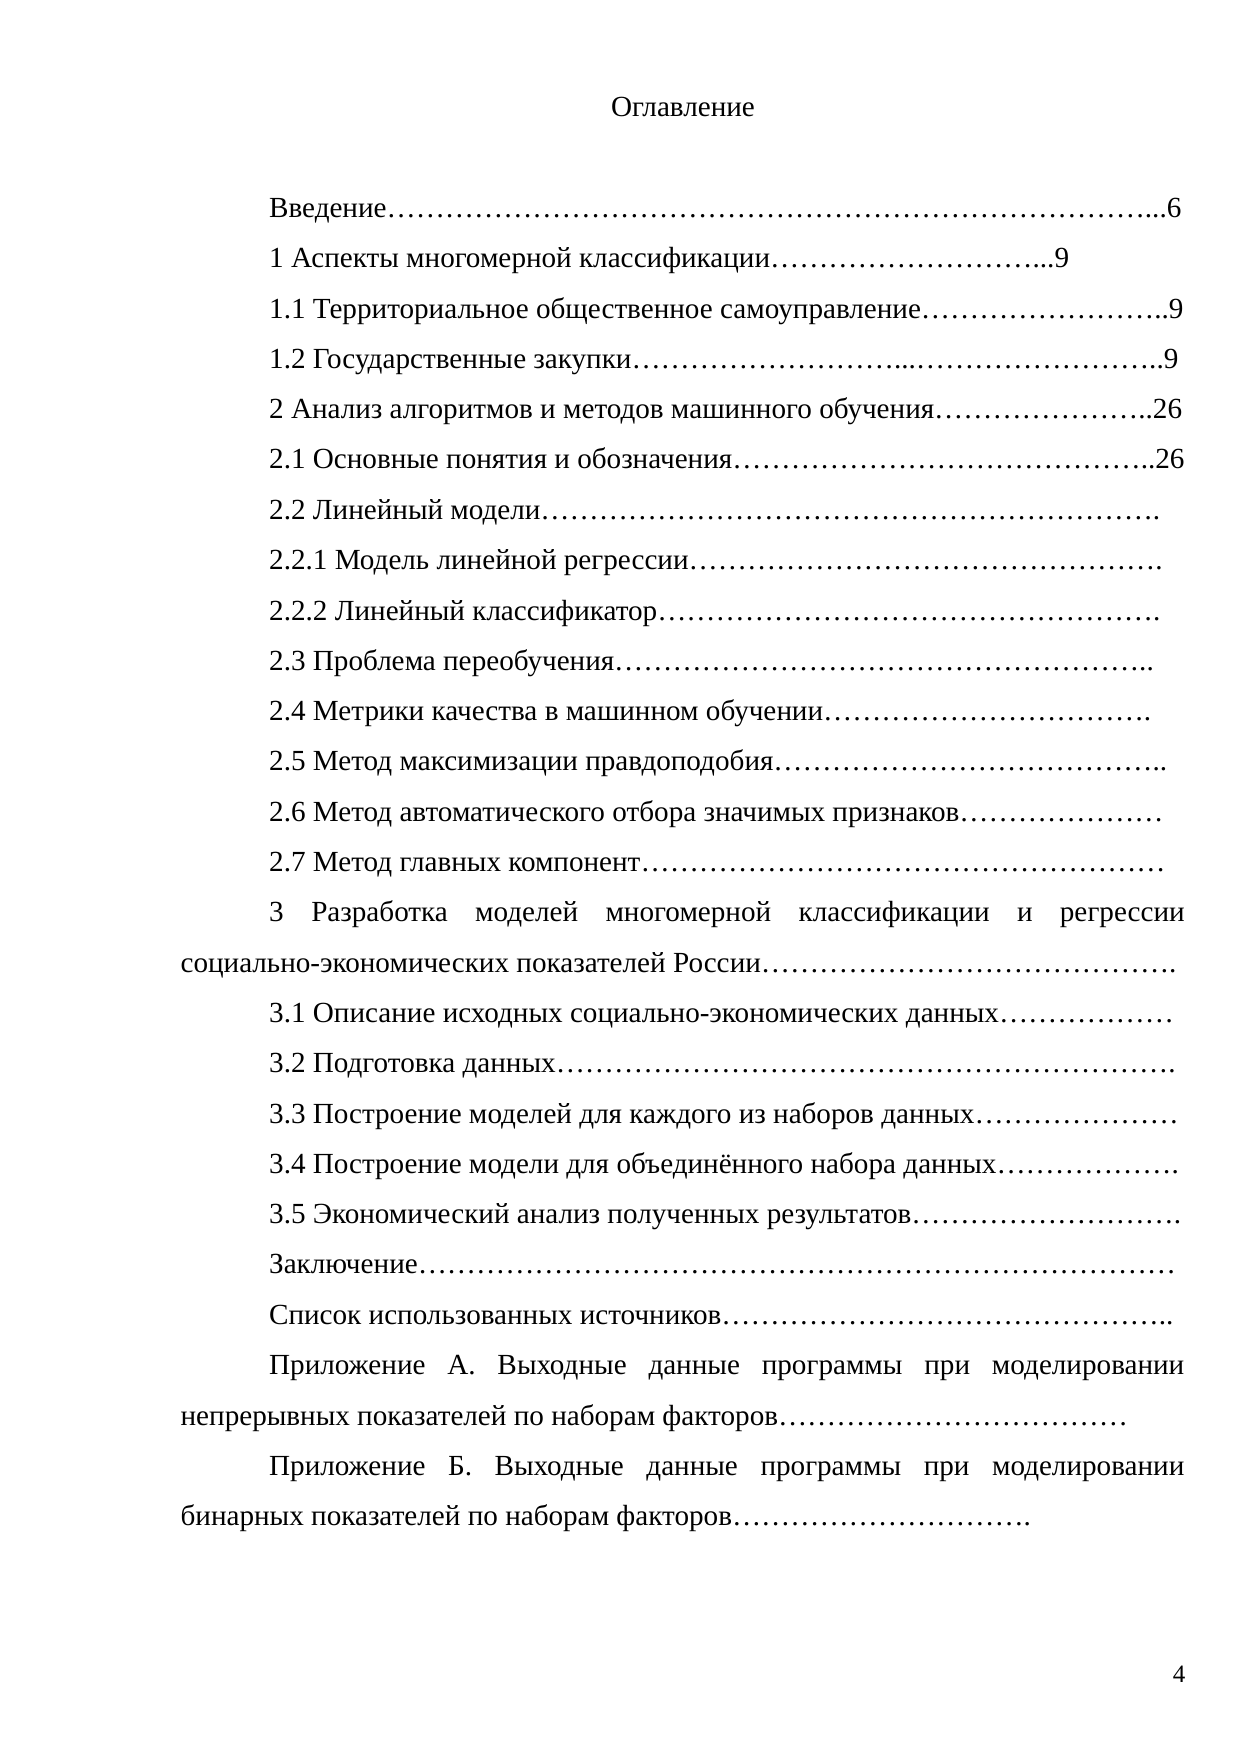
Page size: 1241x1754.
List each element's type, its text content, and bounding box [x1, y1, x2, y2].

text 3.1 Описание исходных социально-экономических данных……………… [180, 995, 1185, 1029]
text 2.6 Метод автоматического отбора значимых признаков………………… [180, 794, 1185, 827]
text Оглавление [180, 89, 1185, 123]
text Приложение Б. Выходные данные программы при моделировании бинарных показателей по наборам факторов…………………………. [180, 1448, 1185, 1532]
text 1 Аспекты многомерной классификации………………………...9 [180, 240, 1185, 274]
text 2.2 Линейный модели………………………………………………………. [180, 492, 1185, 526]
text 1.2 Государственные закупки………………………...……………………..9 [180, 341, 1185, 374]
text 2.1 Основные понятия и обозначения……………………………………..26 [180, 442, 1185, 475]
text 3 Разработка моделей многомерной классификации и регрессии социально-экономических показателей России……………………………………. [180, 894, 1185, 978]
text 3.4 Построение модели для объединённого набора данных………………. [180, 1146, 1185, 1179]
text Введение……………………………………………………………………...6 [180, 190, 1185, 224]
text 3.3 Построение моделей для каждого из наборов данных………………… [180, 1096, 1185, 1129]
text 2.3 Проблема переобучения……………………………………………….. [180, 643, 1185, 676]
text Заключение…………………………………………………………………… [180, 1247, 1185, 1280]
text 2.4 Метрики качества в машинном обучении……………………………. [180, 693, 1185, 727]
text 3.2 Подготовка данных………………………………………………………. [180, 1045, 1185, 1079]
text 2.2.1 Модель линейной регрессии…………………………………………. [180, 542, 1185, 576]
text 2.5 Метод максимизации правдоподобия………………………………….. [180, 743, 1185, 777]
text Список использованных источников……………………………………….. [180, 1297, 1185, 1331]
text 2 Анализ алгоритмов и методов машинного обучения…………………..26 [180, 391, 1185, 425]
text 2.7 Метод главных компонент……………………………………………… [180, 844, 1185, 878]
text 2.2.2 Линейный классификатор……………………………………………. [180, 593, 1185, 626]
text Приложение А. Выходные данные программы при моделировании непрерывных показателей по наборам факторов……………………………… [180, 1347, 1185, 1431]
text 3.5 Экономический анализ полученных результатов………………………. [180, 1196, 1185, 1230]
text 1.1 Территориальное общественное самоуправление……………………..9 [180, 291, 1185, 324]
